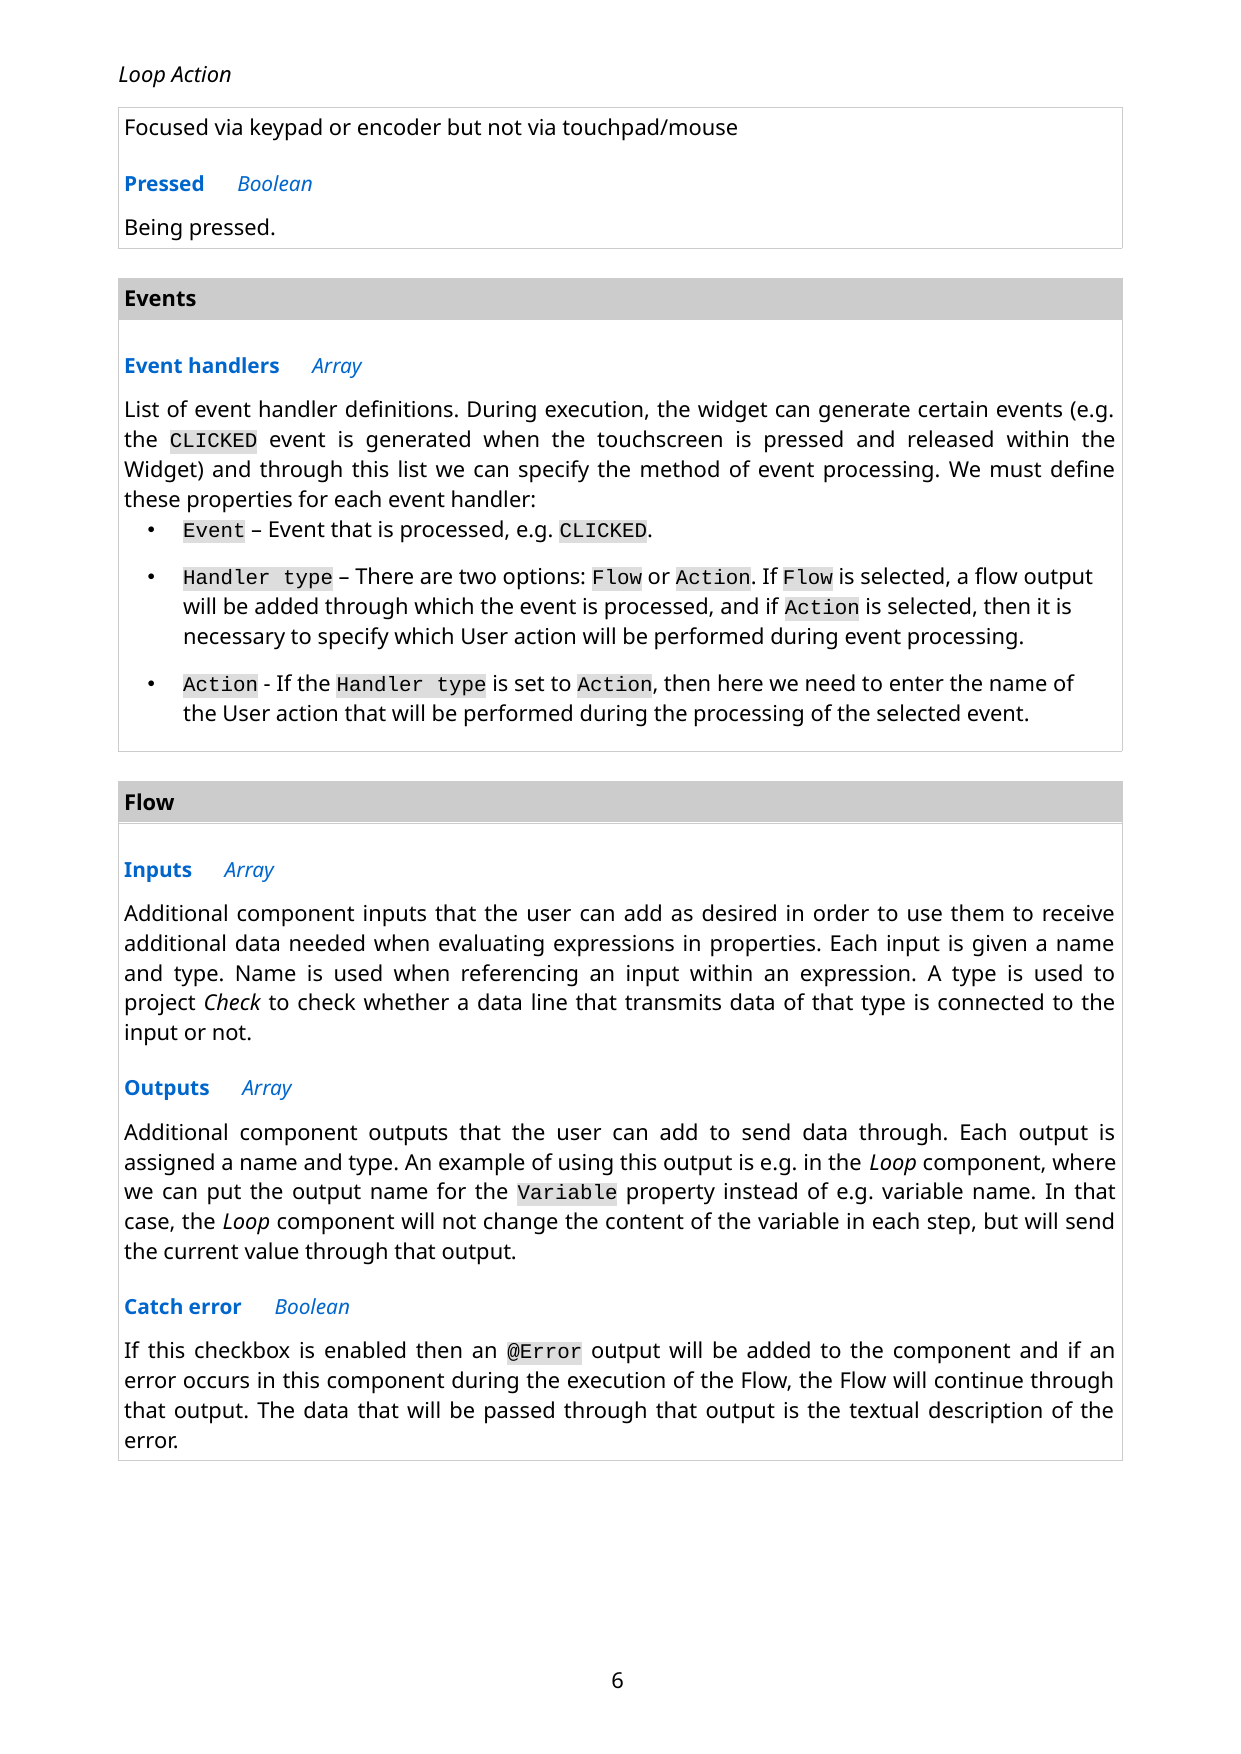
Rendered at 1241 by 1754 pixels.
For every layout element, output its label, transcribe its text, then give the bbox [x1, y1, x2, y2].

table_cell Event handlers Array List of event handler definitions. During execution, the widget can generate certain events (e.g. the CLICKED event is generated when the touchscreen is pressed and released within the Widget) and through this list we can specify the method of event processing. We must define these properties for each event handler: Event – Event that is processed, e.g. CLICKED. Handler type – There are two options: Flow or Action. If Flow is selected, a flow output will be added through which the event is processed, and if Action is selected, then it is necessary to specify which User action will be performed during event processing. Action - If the Handler type is set to Action, then here we need to enter the name of the User action that will be performed during the processing of the selected event. [119, 320, 1122, 751]
table_header Events [119, 279, 1122, 319]
table_cell Focused via keypad or encoder but not via touchpad/mouse Pressed Boolean Being pressed. [119, 108, 1122, 247]
table_header Flow [119, 782, 1122, 822]
table_cell Inputs Array Additional component inputs that the user can add as desired in order to use them to receive additional data needed when evaluating expressions in properties. Each input is given a name and type. Name is used when referencing an input within an expression. A type is used to project Check to check whether a data line that transmits data of that type is connected to the input or not. Outputs Array Additional component outputs that the user can add to send data through. Each output is assigned a name and type. An example of using this output is e.g. in the Loop component, where we can put the output name for the Variable property instead of e.g. variable name. In that case, the Loop component will not change the content of the variable in each step, but will send the current value through that output. Catch error Boolean If this checkbox is enabled then an @Error output will be added to the component and if an error occurs in this component during the execution of the Flow, the Flow will continue through that output. The data that will be passed through that output is the textual description of the error. [119, 824, 1122, 1460]
